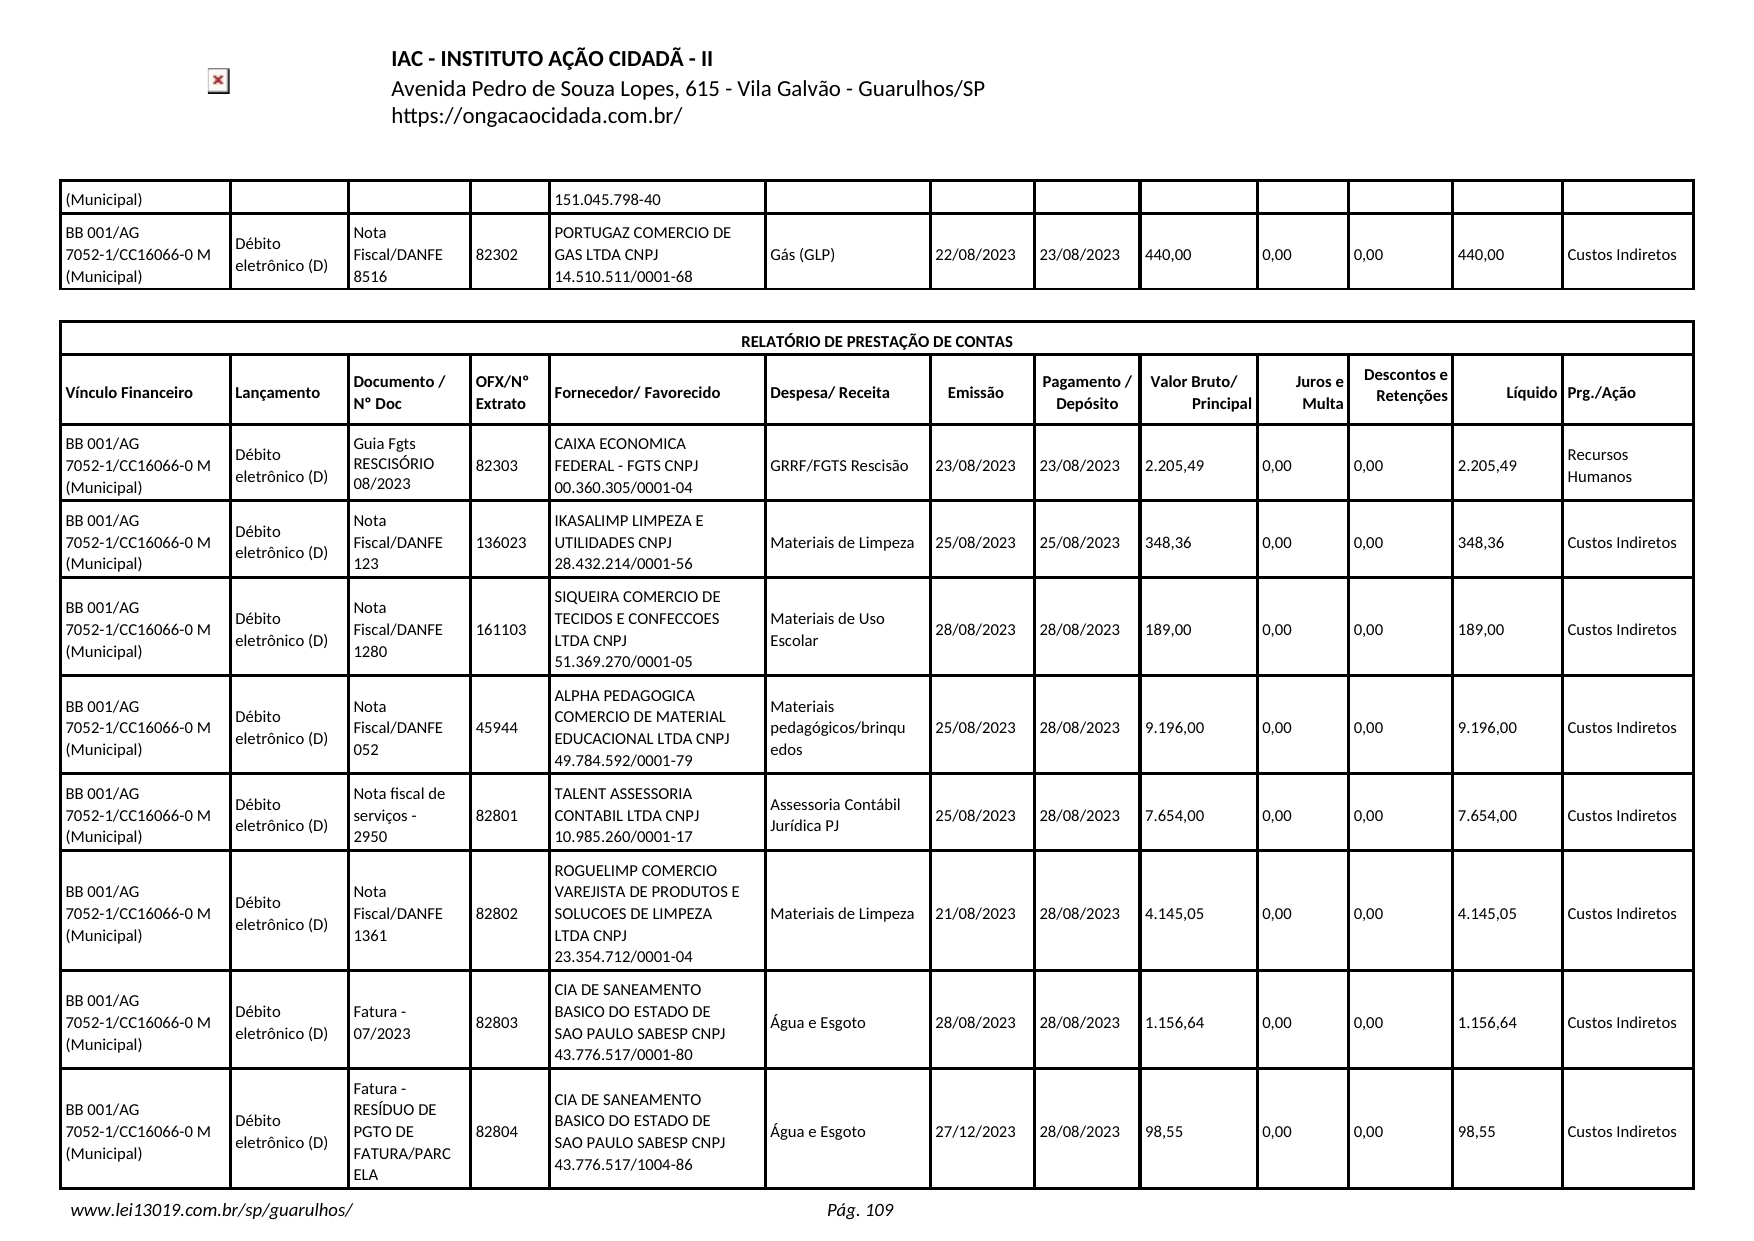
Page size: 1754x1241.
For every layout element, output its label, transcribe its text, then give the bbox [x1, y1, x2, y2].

table_cell ALPHA PEDAGOGICA COMERCIO DE MATERIAL EDUCACIONAL LTDA CNPJ 49.784.592/0001-79 [551, 677, 764, 772]
table_cell CIA DE SANEAMENTO BASICO DO ESTADO DE SAO PAULO SABESP CNPJ 43.776.517/0001-80 [551, 972, 764, 1067]
table_cell 0,00 [1259, 426, 1347, 499]
table_cell Água e Esgoto [767, 1070, 929, 1187]
table_cell 0,00 [1259, 502, 1347, 576]
table_cell BB 001/AG 7052-1/CC16066-0 M (Municipal) [62, 1070, 229, 1187]
table_cell BB 001/AG 7052-1/CC16066-0 M (Municipal) [62, 775, 229, 849]
table_cell 2.205,49 [1142, 426, 1256, 499]
table_cell 151.045.798-40 [551, 182, 764, 212]
table_cell BB 001/AG 7052-1/CC16066-0 M (Municipal) [62, 972, 229, 1067]
table_cell Fornecedor/ Favorecido [551, 356, 764, 422]
table_cell SIQUEIRA COMERCIO DE TECIDOS E CONFECCOES LTDA CNPJ 51.369.270/0001-05 [551, 579, 764, 674]
table_cell 28/08/2023 [1036, 579, 1138, 674]
table_cell BB 001/AG 7052-1/CC16066-0 M (Municipal) [62, 215, 229, 288]
table_cell 7.654,00 [1454, 775, 1561, 849]
table_cell 0,00 [1259, 775, 1347, 849]
table_cell 82802 [472, 852, 548, 968]
table_cell 0,00 [1259, 1070, 1347, 1187]
table_cell Fatura - 07/2023 [350, 972, 469, 1067]
table_cell 82303 [472, 426, 548, 499]
table_cell [1036, 182, 1138, 212]
picture [207, 68, 230, 94]
table_cell [232, 182, 347, 212]
table_cell 28/08/2023 [1036, 852, 1138, 968]
table_cell 23/08/2023 [1036, 215, 1138, 288]
table_cell 0,00 [1350, 579, 1451, 674]
table_cell Fatura - RESÍDUO DE PGTO DE FATURA/PARC ELA [350, 1070, 469, 1187]
table_cell 25/08/2023 [1036, 502, 1138, 576]
table_cell 0,00 [1259, 972, 1347, 1067]
table_cell 0,00 [1350, 215, 1451, 288]
table_cell Juros e Multa [1259, 356, 1347, 422]
table_cell 0,00 [1350, 972, 1451, 1067]
table_cell Nota Fiscal/DANFE 123 [350, 502, 469, 576]
table_cell Débito eletrônico (D) [232, 775, 347, 849]
table_cell Nota Fiscal/DANFE 1280 [350, 579, 469, 674]
table_cell OFX/Nº Extrato [472, 356, 548, 422]
table_cell Nota Fiscal/DANFE 8516 [350, 215, 469, 288]
table_cell Gás (GLP) [767, 215, 929, 288]
table_cell 7.654,00 [1142, 775, 1256, 849]
table_cell Descontos e Retenções [1350, 356, 1451, 422]
table_cell 98,55 [1454, 1070, 1561, 1187]
table_cell 27/12/2023 [932, 1070, 1033, 1187]
table_cell 28/08/2023 [932, 579, 1033, 674]
table_cell 28/08/2023 [932, 972, 1033, 1067]
table_cell Vínculo Financeiro [62, 356, 229, 422]
table_cell ROGUELIMP COMERCIO VAREJISTA DE PRODUTOS E SOLUCOES DE LIMPEZA LTDA CNPJ 23.354.712/0001-04 [551, 852, 764, 968]
table_cell BB 001/AG 7052-1/CC16066-0 M (Municipal) [62, 579, 229, 674]
table_cell BB 001/AG 7052-1/CC16066-0 M (Municipal) [62, 852, 229, 968]
table_cell Valor Bruto/ Principal [1142, 356, 1256, 422]
table_cell 348,36 [1142, 502, 1256, 576]
table_cell Débito eletrônico (D) [232, 852, 347, 968]
table_cell Débito eletrônico (D) [232, 972, 347, 1067]
table_cell 4.145,05 [1454, 852, 1561, 968]
table_cell 0,00 [1259, 677, 1347, 772]
table_cell 161103 [472, 579, 548, 674]
table_cell 25/08/2023 [932, 677, 1033, 772]
table_cell 21/08/2023 [932, 852, 1033, 968]
table_cell 0,00 [1350, 677, 1451, 772]
table_cell Débito eletrônico (D) [232, 502, 347, 576]
table_cell Nota fiscal de serviços - 2950 [350, 775, 469, 849]
table_cell 0,00 [1259, 852, 1347, 968]
table_cell 189,00 [1454, 579, 1561, 674]
table_cell 98,55 [1142, 1070, 1256, 1187]
table_cell Débito eletrônico (D) [232, 426, 347, 499]
table_cell Prg./Ação [1564, 356, 1692, 422]
table_cell Nota Fiscal/DANFE 052 [350, 677, 469, 772]
table_cell 0,00 [1259, 215, 1347, 288]
table_cell [1142, 182, 1256, 212]
table_cell PORTUGAZ COMERCIO DE GAS LTDA CNPJ 14.510.511/0001-68 [551, 215, 764, 288]
table_cell 25/08/2023 [932, 775, 1033, 849]
table_cell [767, 182, 929, 212]
table_cell Nota Fiscal/DANFE 1361 [350, 852, 469, 968]
table_cell Recursos Humanos [1564, 426, 1692, 499]
table_cell 0,00 [1259, 579, 1347, 674]
table_cell Débito eletrônico (D) [232, 579, 347, 674]
table_cell Custos Indiretos [1564, 1070, 1692, 1187]
table_cell 0,00 [1350, 775, 1451, 849]
table_cell CIA DE SANEAMENTO BASICO DO ESTADO DE SAO PAULO SABESP CNPJ 43.776.517/1004-86 [551, 1070, 764, 1187]
table_cell 0,00 [1350, 852, 1451, 968]
table_cell 136023 [472, 502, 548, 576]
table_cell Custos Indiretos [1564, 775, 1692, 849]
table_cell 22/08/2023 [932, 215, 1033, 288]
table_cell (Municipal) [62, 182, 229, 212]
table_cell 189,00 [1142, 579, 1256, 674]
table_cell Materiais de Limpeza [767, 852, 929, 968]
table_cell Custos Indiretos [1564, 215, 1692, 288]
table_cell 28/08/2023 [1036, 1070, 1138, 1187]
table_cell Débito eletrônico (D) [232, 1070, 347, 1187]
table_cell 9.196,00 [1454, 677, 1561, 772]
table_cell Materiais de Limpeza [767, 502, 929, 576]
table_cell [1259, 182, 1347, 212]
table_cell 28/08/2023 [1036, 972, 1138, 1067]
table_cell Assessoria Contábil Jurídica PJ [767, 775, 929, 849]
table_cell Débito eletrônico (D) [232, 677, 347, 772]
table_cell BB 001/AG 7052-1/CC16066-0 M (Municipal) [62, 677, 229, 772]
table_cell [1564, 182, 1692, 212]
table_cell 1.156,64 [1142, 972, 1256, 1067]
table_cell Materiais de Uso Escolar [767, 579, 929, 674]
table_cell TALENT ASSESSORIA CONTABIL LTDA CNPJ 10.985.260/0001-17 [551, 775, 764, 849]
table_cell Débito eletrônico (D) [232, 215, 347, 288]
table_cell 0,00 [1350, 426, 1451, 499]
table_cell 23/08/2023 [1036, 426, 1138, 499]
table_cell 9.196,00 [1142, 677, 1256, 772]
table_cell 25/08/2023 [932, 502, 1033, 576]
table_cell Custos Indiretos [1564, 852, 1692, 968]
table_cell [350, 182, 469, 212]
table_cell [932, 182, 1033, 212]
table_cell 0,00 [1350, 502, 1451, 576]
table_header RELATÓRIO DE PRESTAÇÃO DE CONTAS [62, 323, 1692, 353]
table_cell 440,00 [1454, 215, 1561, 288]
table_cell 82803 [472, 972, 548, 1067]
table_cell [1454, 182, 1561, 212]
table_cell 348,36 [1454, 502, 1561, 576]
table_cell GRRF/FGTS Rescisão [767, 426, 929, 499]
table_cell Líquido [1454, 356, 1561, 422]
table_cell 23/08/2023 [932, 426, 1033, 499]
table_cell Documento / Nº Doc [350, 356, 469, 422]
table_cell Emissão [932, 356, 1033, 422]
table_cell 440,00 [1142, 215, 1256, 288]
table_cell Custos Indiretos [1564, 677, 1692, 772]
table_cell 82302 [472, 215, 548, 288]
table_cell [472, 182, 548, 212]
table_cell 1.156,64 [1454, 972, 1561, 1067]
table_cell Água e Esgoto [767, 972, 929, 1067]
table_cell Custos Indiretos [1564, 579, 1692, 674]
table_cell BB 001/AG 7052-1/CC16066-0 M (Municipal) [62, 426, 229, 499]
table_cell BB 001/AG 7052-1/CC16066-0 M (Municipal) [62, 502, 229, 576]
table_cell [1350, 182, 1451, 212]
table_cell Lançamento [232, 356, 347, 422]
table_cell 82804 [472, 1070, 548, 1187]
table_cell 0,00 [1350, 1070, 1451, 1187]
table_cell 4.145,05 [1142, 852, 1256, 968]
table_cell 28/08/2023 [1036, 775, 1138, 849]
table_cell 2.205,49 [1454, 426, 1561, 499]
table_cell CAIXA ECONOMICA FEDERAL - FGTS CNPJ 00.360.305/0001-04 [551, 426, 764, 499]
table_cell IKASALIMP LIMPEZA E UTILIDADES CNPJ 28.432.214/0001-56 [551, 502, 764, 576]
table_cell Materiais pedagógicos/brinqu edos [767, 677, 929, 772]
table_cell Despesa/ Receita [767, 356, 929, 422]
table_cell 82801 [472, 775, 548, 849]
table_cell Custos Indiretos [1564, 502, 1692, 576]
table_cell 45944 [472, 677, 548, 772]
table_cell Pagamento / Depósito [1036, 356, 1138, 422]
table_cell Custos Indiretos [1564, 972, 1692, 1067]
table_cell Guia Fgts RESCISÓRIO 08/2023 [350, 426, 469, 499]
table_cell 28/08/2023 [1036, 677, 1138, 772]
